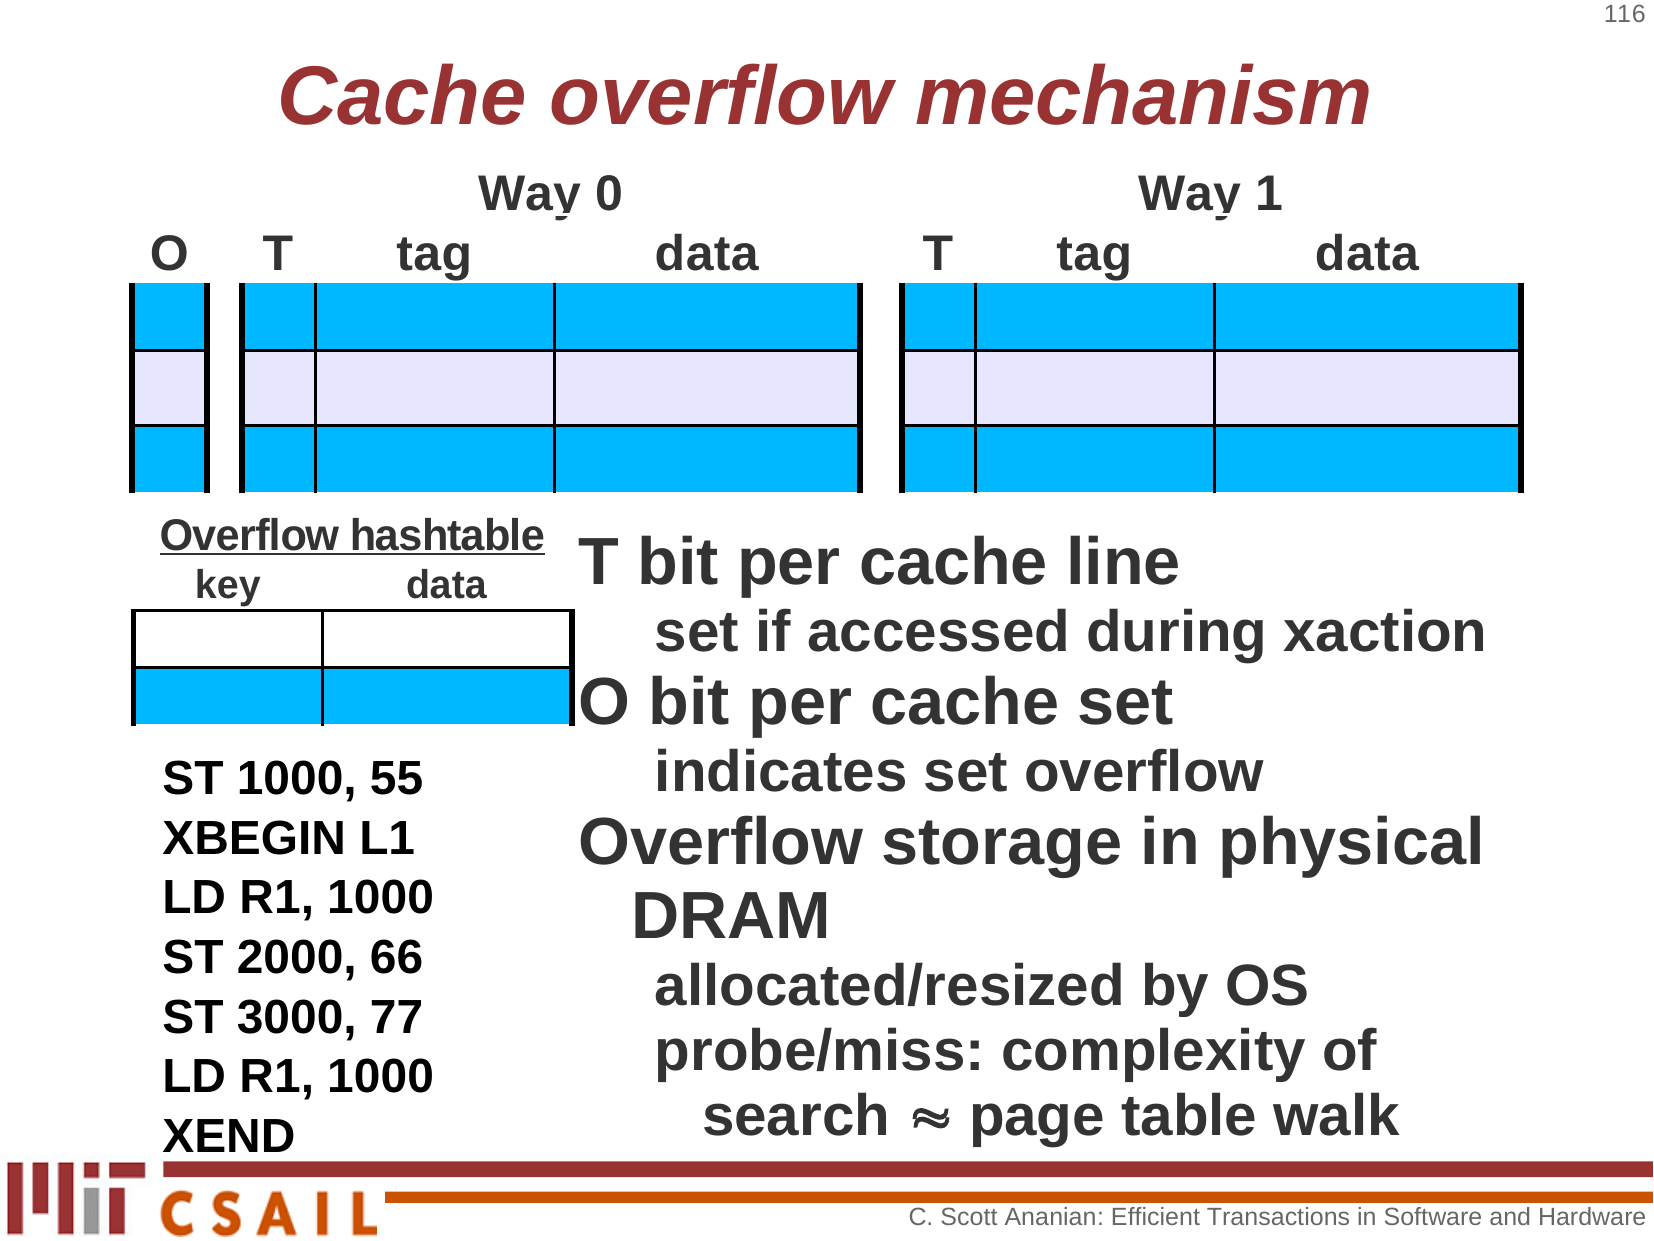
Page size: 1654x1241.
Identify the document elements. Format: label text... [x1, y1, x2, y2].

chart [128, 508, 576, 727]
text_box ST 1000, 55 XBEGIN L1 LD R1, 1000 ST 2000, 66 ST 3000, 77 LD R1, 1000 XEND [162, 750, 435, 1164]
list T bit per cache line set if accessed during xaction O bit per cache set indicates set overflow Overflow storage in physical DRAM allocated/resized by OS probe/miss: complexity of search ≈ page table walk [560, 524, 1561, 1161]
picture [0, 1155, 377, 1237]
title Cache overflow mechanism [51, 28, 1600, 163]
chart [127, 163, 1526, 495]
